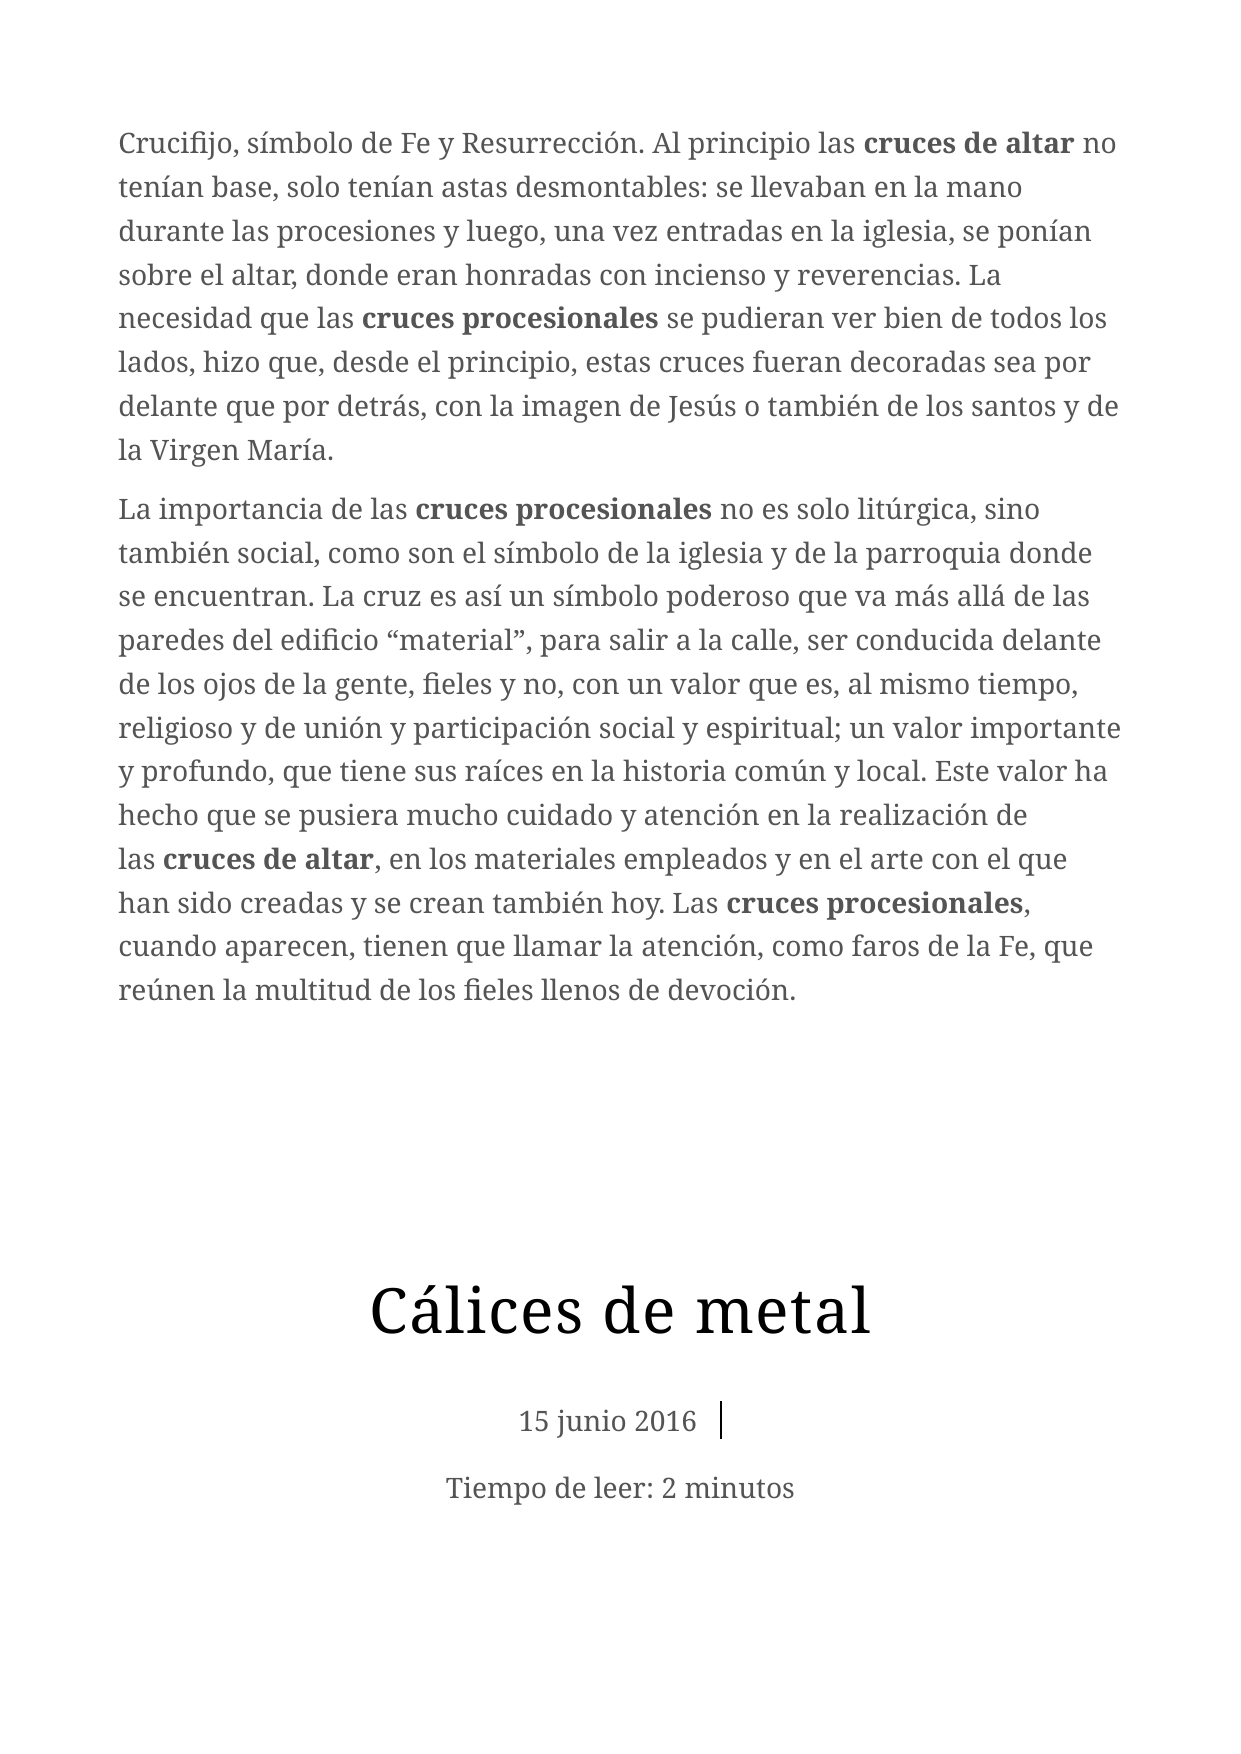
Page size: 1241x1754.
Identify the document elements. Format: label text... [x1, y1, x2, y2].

text 15 junio 2016 [118, 1401, 720, 1439]
text Tiempo de leer: 2 minutos [118, 1469, 1122, 1507]
text Crucifijo, símbolo de Fe y Resurrección. Al principio las cruces de altar no tenían base, solo tenían astas desmontables: se llevaban en la mano durante las procesiones y luego, una vez entradas en la iglesia, se ponían sobre el altar, donde eran honradas con incienso y reverencias. La necesidad que las cruces procesionales se pudieran ver bien de todos los lados, hizo que, desde el principio, estas cruces fueran decoradas sea por delante que por detrás, con la imagen de Jesús o también de los santos y de la Virgen María. [118, 118, 1122, 468]
subtitle Cálices de metal [118, 1267, 1122, 1352]
text [722, 1401, 1122, 1439]
text La importancia de las cruces procesionales no es solo litúrgica, sino también social, como son el símbolo de la iglesia y de la parroquia donde se encuentran. La cruz es así un símbolo poderoso que va más allá de las paredes del edificio “material”, para salir a la calle, ser conducida delante de los ojos de la gente, fieles y no, con un valor que es, al mismo tiempo, religioso y de unión y participación social y espiritual; un valor importante y profundo, que tiene sus raíces en la historia común y local. Este valor ha hecho que se pusiera mucho cuidado y atención en la realización de las cruces de altar, en los materiales empleados y en el arte con el que han sido creadas y se crean también hoy. Las cruces procesionales, cuando aparecen, tienen que llamar la atención, como faros de la Fe, que reúnen la multitud de los fieles llenos de devoción. [118, 484, 1122, 1009]
